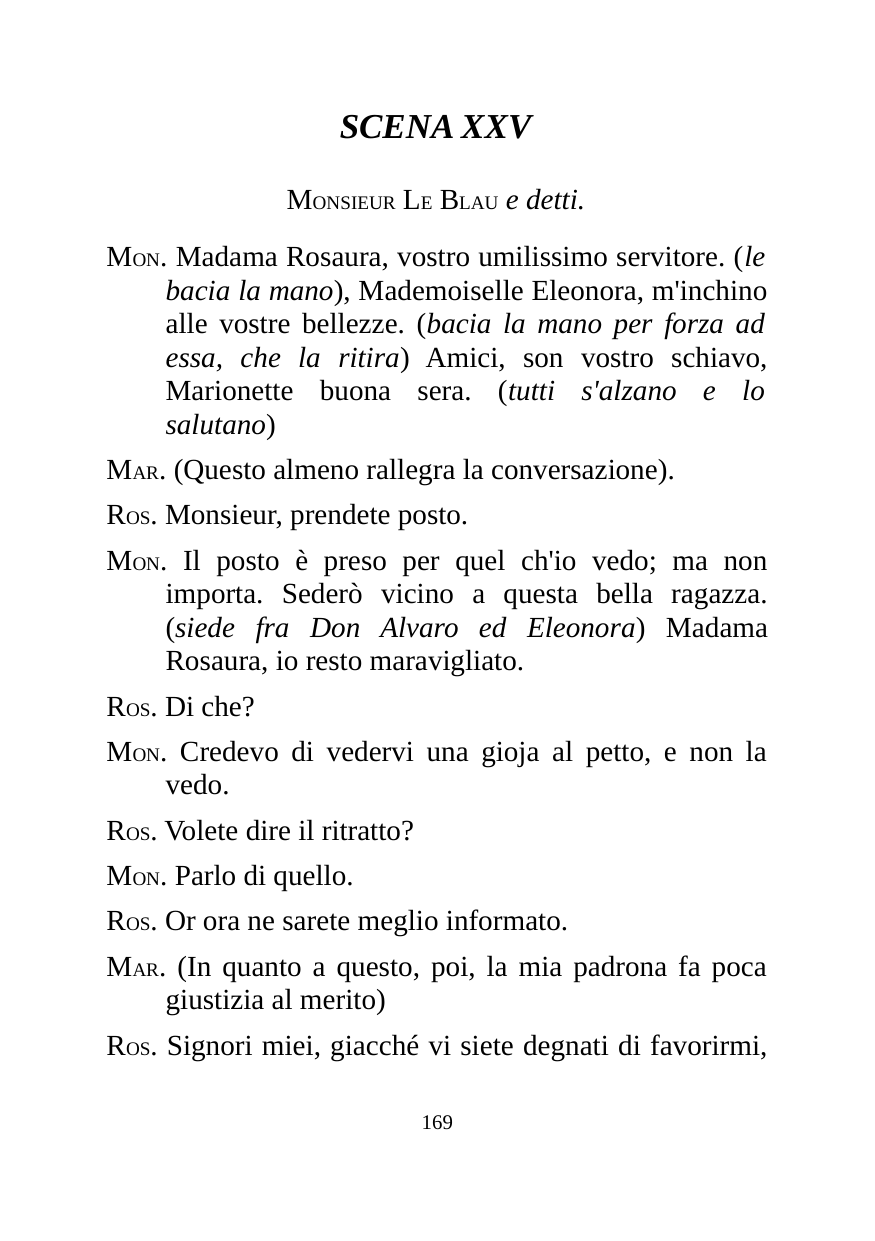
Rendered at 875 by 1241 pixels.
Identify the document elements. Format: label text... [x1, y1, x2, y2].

text Mar. (In quanto a questo, poi, la mia padrona fa poca giustizia al merito) [106, 949, 768, 1016]
text Mon. Parlo di quello. [106, 858, 768, 892]
text Ros. Volete dire il ritratto? [106, 813, 768, 846]
subtitle SCENA XXV [106, 106, 768, 146]
text Mon. Credevo di vedervi una gioja al petto, e non la vedo. [106, 734, 768, 801]
text Ros. Di che? [106, 689, 768, 722]
text Mon. Il posto è preso per quel ch'io vedo; ma non importa. Sederò vicino a questa bella ragazza.(siede fra Don Alvaro ed Eleonora) Madama Rosaura, io resto maravigliato. [106, 543, 768, 677]
text Ros. Signori miei, giacché vi siete degnati di favorirmi, [106, 1028, 768, 1061]
text Ros. Monsieur, prendete posto. [106, 497, 768, 531]
text Mon. Madama Rosaura, vostro umilissimo servitore. (le bacia la mano), Mademoiselle Eleonora, m'inchino alle vostre bellezze. (bacia la mano per forza ad essa, che la ritira) Amici, son vostro schiavo, Marionette buona sera. (tutti s'alzano e lo salutano) [106, 239, 768, 440]
text Ros. Or ora ne sarete meglio informato. [106, 903, 768, 937]
text Monsieur Le Blau e detti. [106, 182, 768, 215]
text Mar. (Questo almeno rallegra la conversazione). [106, 452, 768, 486]
